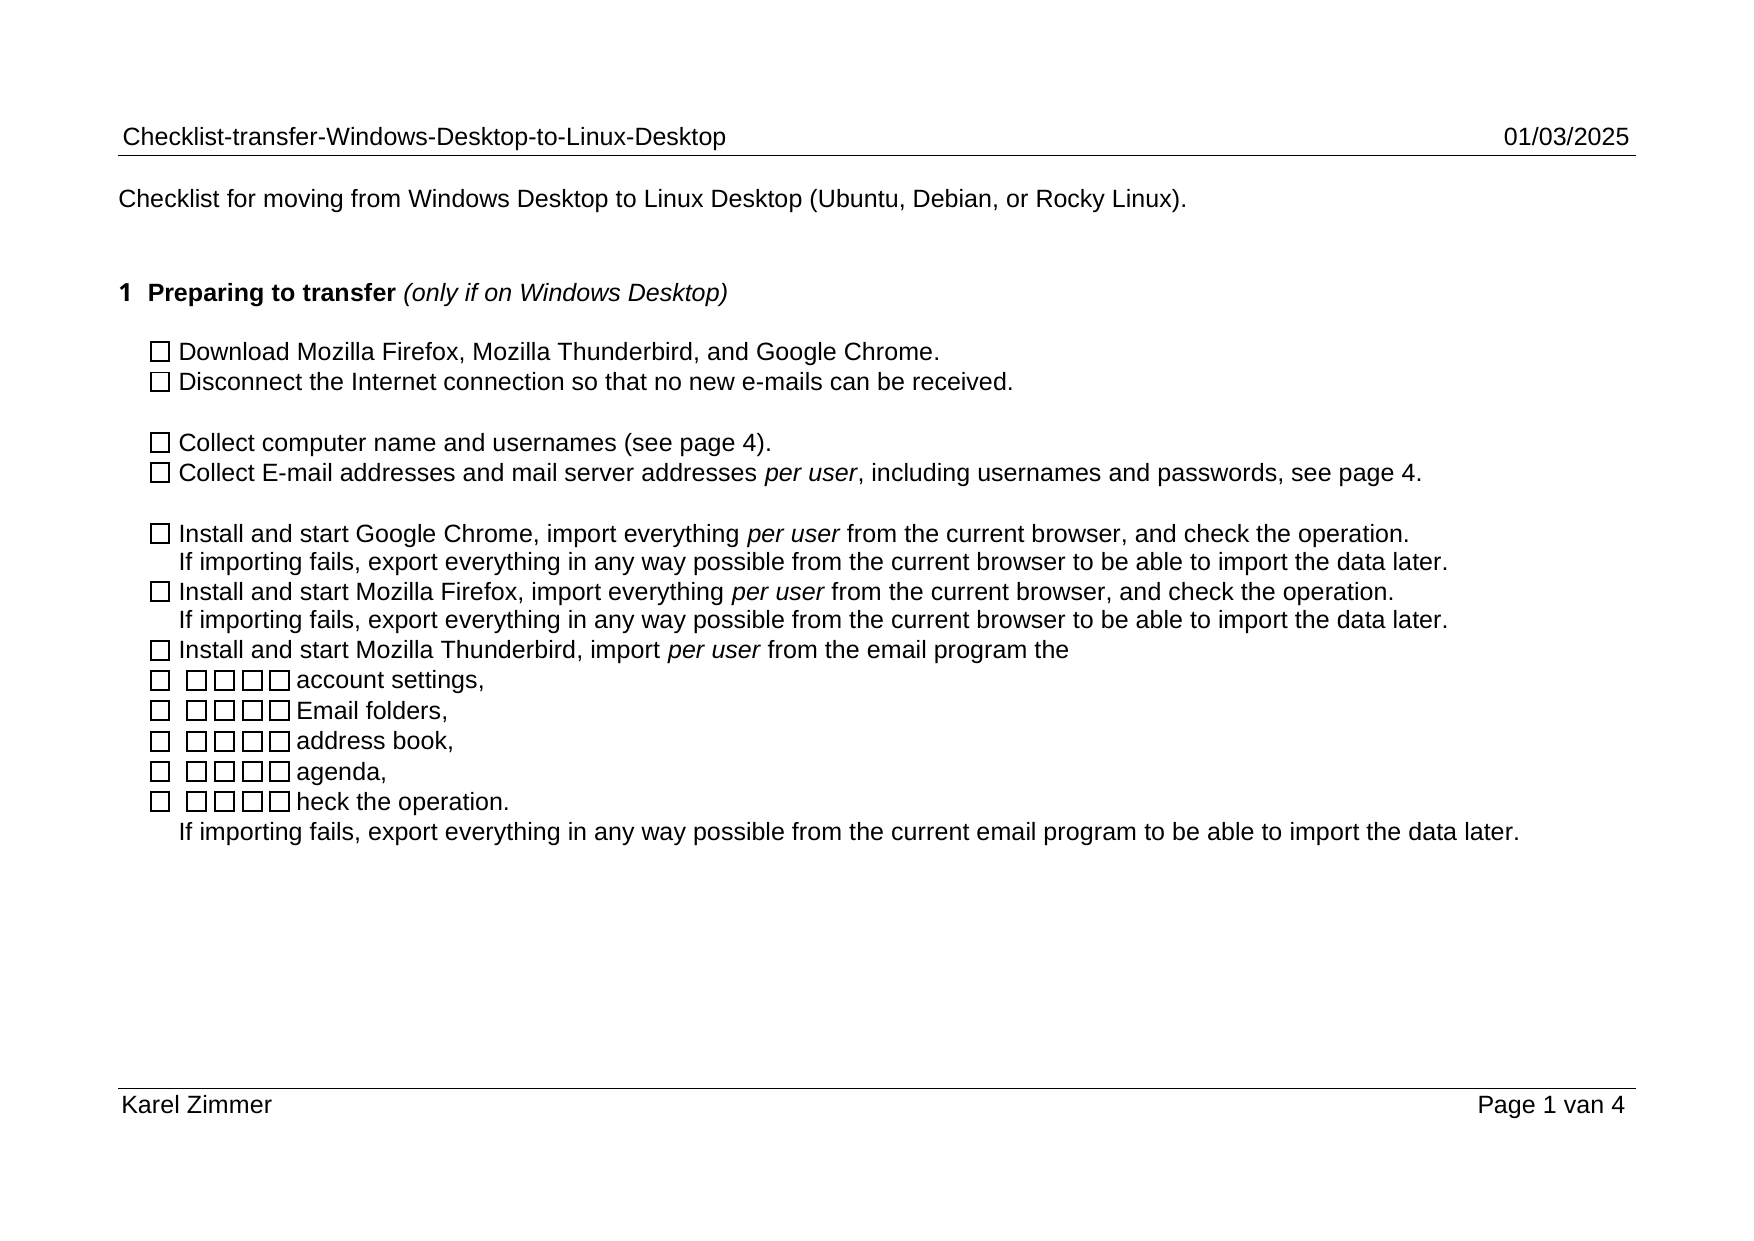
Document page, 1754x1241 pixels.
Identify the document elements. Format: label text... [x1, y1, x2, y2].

table_cell Disconnect the Internet connection so that no new e-mails can be received. [177, 367, 1617, 397]
list Preparing to transfer (only if on Windows Desktop) [118, 274, 1636, 308]
table_header Download Mozilla Firefox, Mozilla Thunderbird, and Google Chrome. [177, 336, 1617, 367]
table_cell Collect E-mail addresses and mail server addresses per user, including usernames and passwords, see page 4. [177, 458, 1617, 488]
table_cell [141, 577, 177, 635]
table_cell Collect computer name and usernames (see page 4). [177, 428, 1617, 458]
table_cell account settings, [177, 665, 1617, 696]
table_cell [141, 696, 177, 726]
table_header [141, 336, 177, 367]
table_cell [141, 635, 177, 665]
table_cell [141, 665, 177, 696]
table_cell address book, [177, 726, 1617, 756]
table_cell [141, 488, 177, 518]
table_cell [177, 397, 1617, 427]
table_cell Install and start Mozilla Thunderbird, import per user from the email program the [177, 635, 1617, 665]
table_cell Install and start Mozilla Firefox, import everything per user from the current browser, and check the operation. If importing fails, export everything in any way possible from the current browser to be able to import the data later. [177, 577, 1617, 635]
table_cell [141, 458, 177, 488]
table_cell [141, 367, 177, 397]
text Checklist for moving from Windows Desktop to Linux Desktop (Ubuntu, Debian, or Rocky Linux). [118, 184, 1636, 212]
table_cell [141, 518, 177, 577]
table_cell Install and start Google Chrome, import everything per user from the current browser, and check the operation. If importing fails, export everything in any way possible from the current browser to be able to import the data later. [177, 518, 1617, 577]
table_cell [141, 428, 177, 458]
table_cell [141, 397, 177, 427]
table_cell heck the operation. [177, 787, 1617, 817]
table_cell [177, 488, 1617, 518]
table_cell [141, 787, 177, 817]
table_cell [141, 756, 177, 787]
table_cell Email folders, [177, 696, 1617, 726]
table_cell agenda, [177, 756, 1617, 787]
table_cell If importing fails, export everything in any way possible from the current email program to be able to import the data later. [177, 817, 1617, 847]
table_cell [141, 726, 177, 756]
table_cell [141, 817, 177, 847]
